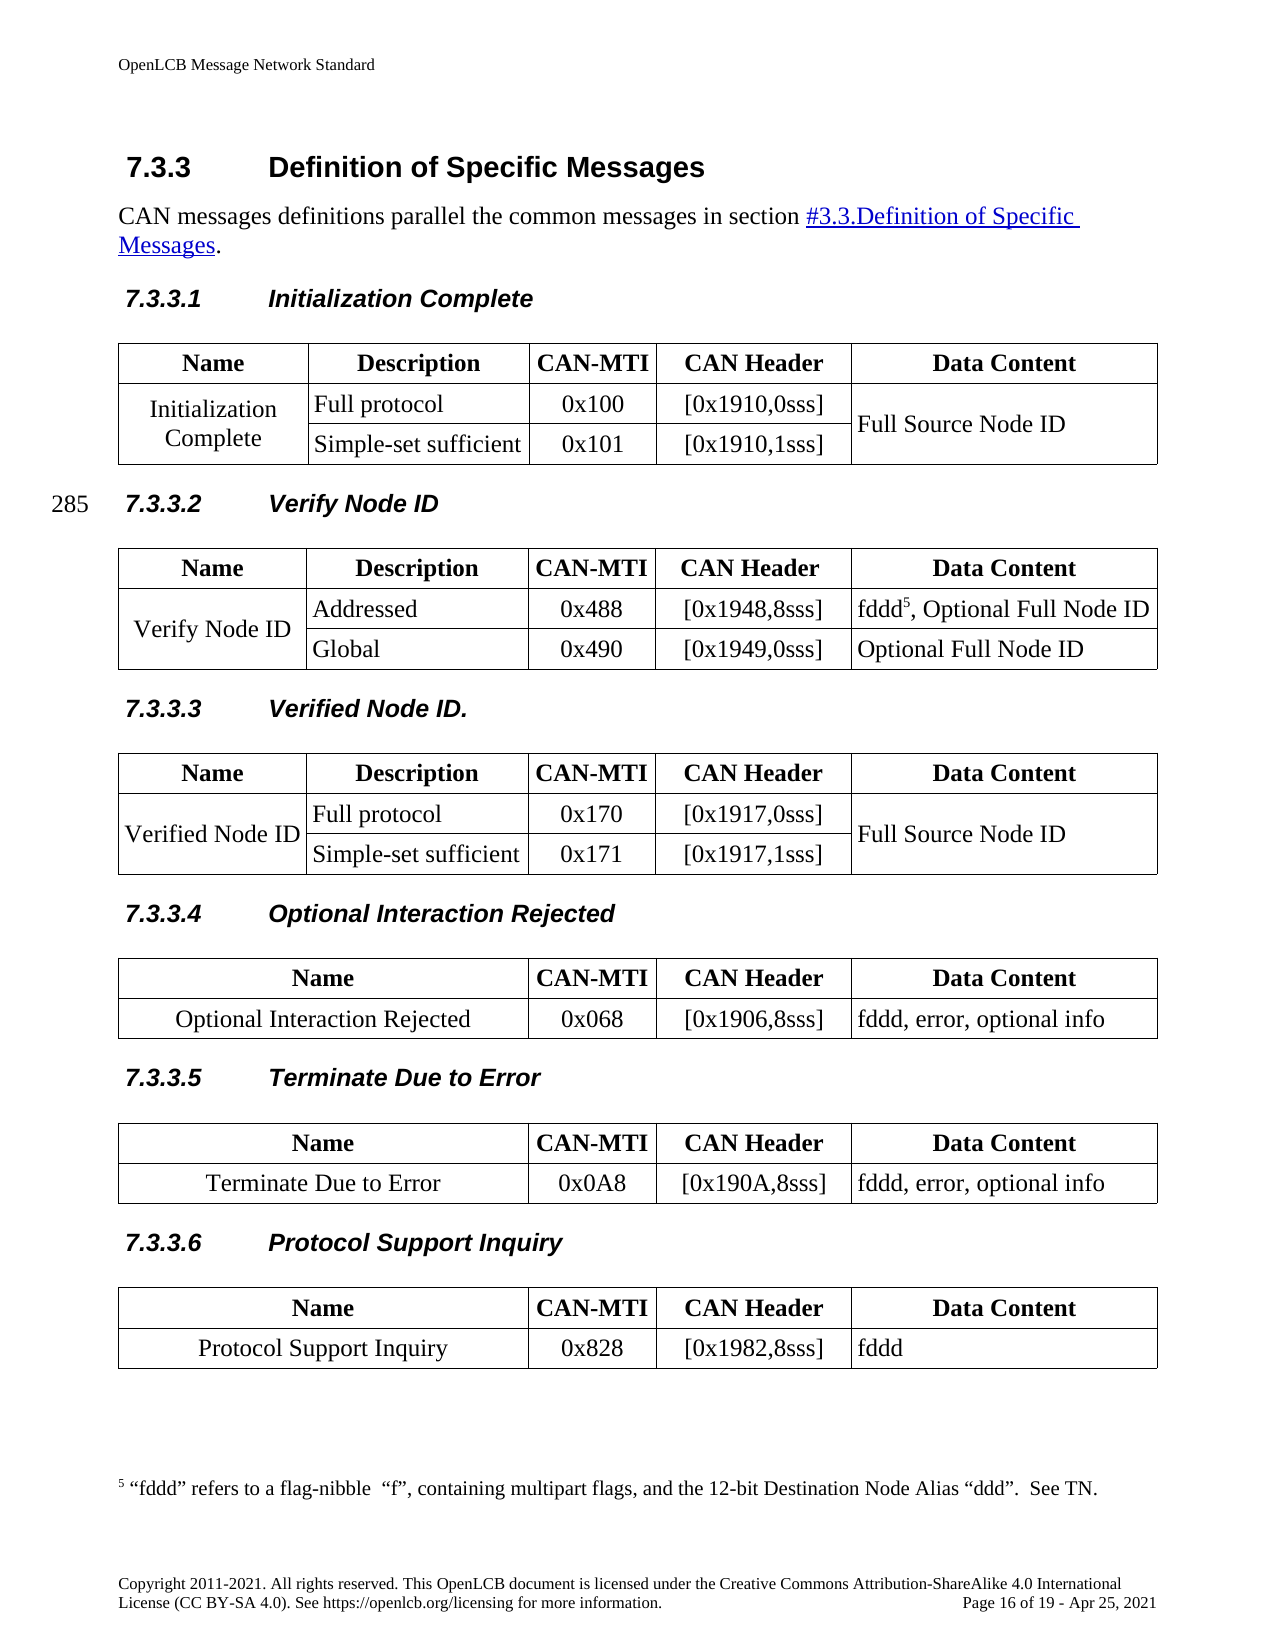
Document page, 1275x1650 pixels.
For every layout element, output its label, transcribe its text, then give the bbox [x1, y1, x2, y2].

table_cell fddd, error, optional info [852, 1164, 1157, 1203]
table_header Name [119, 959, 528, 998]
table_header CAN-MTI [529, 959, 656, 998]
table_cell Terminate Due to Error [119, 1164, 528, 1203]
subtitle Initialization Complete [118, 284, 1157, 312]
table_header Data Content [852, 754, 1157, 793]
table_cell Initialization Complete [119, 384, 308, 464]
table_header CAN Header [657, 959, 851, 998]
table_header Name [119, 754, 306, 793]
table_header Name [119, 549, 306, 588]
table_header Name [119, 1124, 528, 1163]
table_header Name [119, 1288, 528, 1327]
table_header Data Content [852, 959, 1157, 998]
table_cell Optional Interaction Rejected [119, 999, 528, 1038]
table_cell [0x1917,1sss] [656, 834, 851, 874]
table_cell 0x068 [529, 999, 656, 1038]
table_header CAN Header [657, 1124, 851, 1163]
table_header Description [309, 344, 529, 383]
table_header CAN Header [656, 549, 851, 588]
table_header CAN-MTI [529, 549, 655, 588]
table_header CAN Header [656, 754, 851, 793]
table_header CAN Header [657, 1288, 851, 1327]
table_cell 0x0A8 [529, 1164, 656, 1203]
table_cell fddd, Optional Full Node ID [852, 589, 1157, 628]
subtitle Verified Node ID. [118, 694, 1157, 722]
table_cell fddd [852, 1329, 1157, 1368]
subtitle Protocol Support Inquiry [118, 1228, 1157, 1257]
subtitle Verify Node ID [118, 489, 1157, 517]
table_cell Addressed [307, 589, 528, 628]
subtitle Terminate Due to Error [118, 1063, 1157, 1092]
table_cell [0x1910,1sss] [657, 424, 851, 464]
table_cell Global [307, 629, 528, 669]
table_cell [0x1910,0sss] [657, 384, 851, 423]
subtitle Definition of Specific Messages [118, 150, 1157, 183]
table_cell Full Source Node ID [852, 384, 1157, 464]
table_cell [0x1906,8sss] [657, 999, 851, 1038]
table_cell [0x1917,0sss] [656, 794, 851, 833]
table_cell 0x490 [529, 629, 655, 669]
table_header CAN Header [657, 344, 851, 383]
table_cell Full protocol [307, 794, 528, 833]
table_cell Simple-set sufficient [309, 424, 529, 464]
table_cell fddd, error, optional info [852, 999, 1157, 1038]
table_cell 0x101 [530, 424, 656, 464]
table_header CAN-MTI [529, 1124, 656, 1163]
table_cell 0x488 [529, 589, 655, 628]
table_cell 0x170 [529, 794, 655, 833]
table_cell [0x1949,0sss] [656, 629, 851, 669]
table_cell Full Source Node ID [852, 794, 1157, 874]
table_header Data Content [852, 1124, 1157, 1163]
table_cell 0x100 [530, 384, 656, 423]
table_cell [0x1982,8sss] [657, 1329, 851, 1368]
table_cell Protocol Support Inquiry [119, 1329, 528, 1368]
table_cell 0x171 [529, 834, 655, 874]
table_cell Verified Node ID [119, 794, 306, 874]
subtitle Optional Interaction Rejected [118, 899, 1157, 927]
table_header Data Content [852, 344, 1157, 383]
text CAN messages definitions parallel the common messages in section #3.3.Definition of Specific Messages. [118, 201, 1157, 259]
table_header Data Content [852, 1288, 1157, 1327]
table_cell Verify Node ID [119, 589, 306, 669]
table_cell Optional Full Node ID [852, 629, 1157, 669]
table_header Description [307, 549, 528, 588]
table_cell Full protocol [309, 384, 529, 423]
table_cell 0x828 [529, 1329, 656, 1368]
table_header Data Content [852, 549, 1157, 588]
table_header Description [307, 754, 528, 793]
table_header CAN-MTI [529, 754, 655, 793]
table_header CAN-MTI [530, 344, 656, 383]
table_header Name [119, 344, 308, 383]
table_cell [0x190A,8sss] [657, 1164, 851, 1203]
table_header CAN-MTI [529, 1288, 656, 1327]
table_cell Simple-set sufficient [307, 834, 528, 874]
table_cell [0x1948,8sss] [656, 589, 851, 628]
